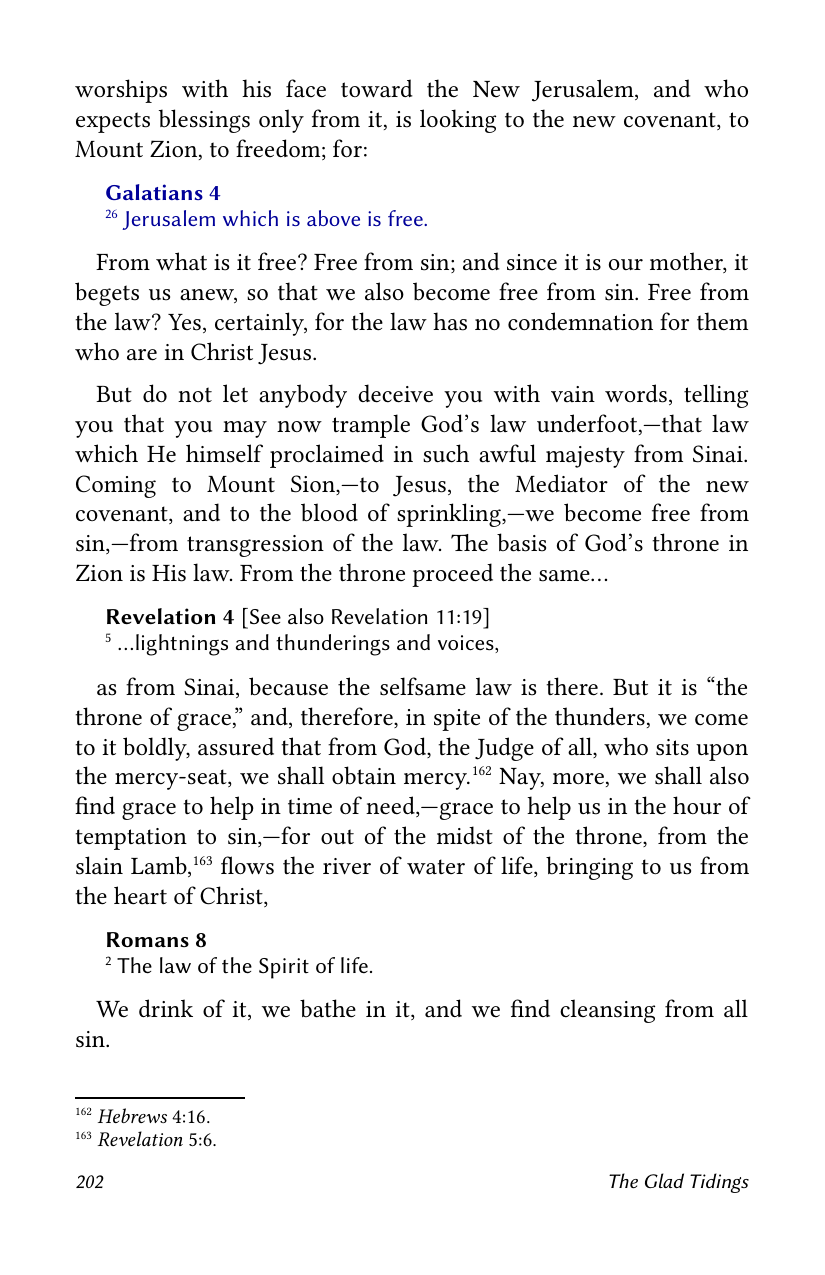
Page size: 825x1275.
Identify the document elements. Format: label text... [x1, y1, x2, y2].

text 26 Jerusalem which is above is free. [105, 206, 720, 232]
text Galatians 4 [105, 180, 750, 206]
text We drink of it, we bathe in it, and we find cleansing from all sin. [75, 995, 750, 1054]
text Revelation 5:6. [75, 1128, 750, 1152]
text Romans 8 [105, 927, 750, 953]
text From what is it free? Free from sin; and since it is our mother, it begets us anew, so that we also become free from sin. Free from the law? Yes, certainly, for the law has no condemnation for them who are in Christ Jesus. [75, 248, 750, 366]
text worships with his face toward the New Jerusalem, and who expects blessings only from it, is looking to the new covenant, to Mount Zion, to freedom; for: [75, 75, 750, 163]
text 5 ...lightnings and thunderings and voices, [105, 630, 720, 656]
text Revelation 4 [See also Revelation 11:19] [105, 604, 750, 630]
text But do not let anybody deceive you with vain words, telling you that you may now trample God’s law underfoot,—that law which He himself proclaimed in such awful majesty from Sinai. Coming to Mount Sion,—to Jesus, the Mediator of the new covenant, and to the blood of sprinkling,—we become free from sin,—from transgression of the law. The basis of God’s throne in Zion is His law. From the throne proceed the same… [75, 380, 750, 588]
text 2 The law of the Spirit of life. [105, 953, 720, 979]
text as from Sinai, because the selfsame law is there. But it is “the throne of grace,” and, therefore, in spite of the thunders, we come to it boldly, assured that from God, the Judge of all, who sits upon the mercy-seat, we shall obtain mercy. Nay, more, we shall also find grace to help in time of need,—grace to help us in the hour of temptation to sin,—for out of the midst of the throne, from the slain Lamb, flows the river of water of life, bringing to us from the heart of Christ, [75, 673, 750, 911]
text Hebrews 4:16. [75, 1104, 750, 1128]
